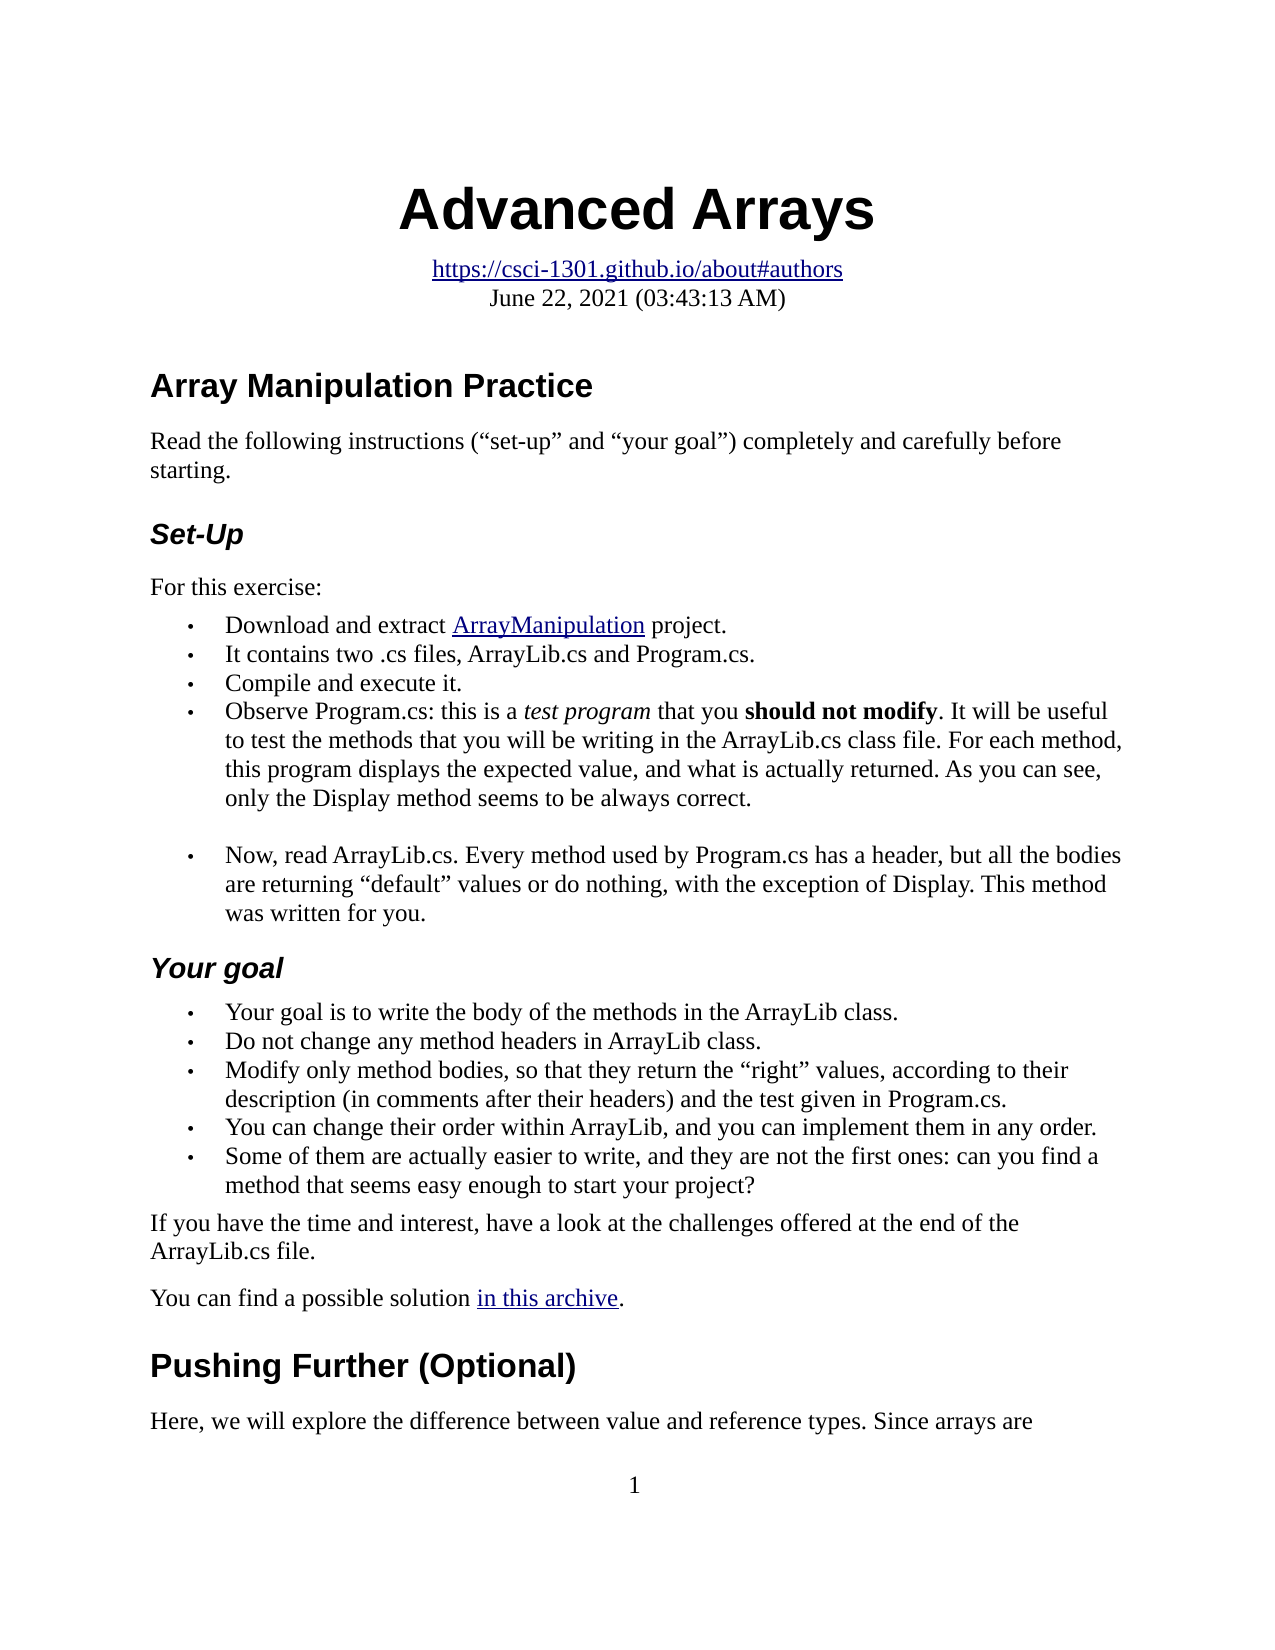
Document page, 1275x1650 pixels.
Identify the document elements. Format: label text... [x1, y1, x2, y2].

list You can change their order within ArrayLib, and you can implement them in any order. [187, 1112, 1125, 1141]
list Do not change any method headers in ArrayLib class. [187, 1026, 1125, 1055]
text June 22, 2021 (03:43:13 AM) [150, 283, 1125, 312]
subtitle Your goal [150, 951, 1125, 985]
subtitle Set-Up [150, 517, 1125, 551]
subtitle Array Manipulation Practice [150, 366, 1125, 404]
title Advanced Arrays [150, 175, 1125, 242]
text For this exercise: [150, 572, 1125, 601]
text If you have the time and interest, have a look at the challenges offered at the end of the ArrayLib.cs file. [150, 1208, 1125, 1265]
list Observe Program.cs: this is a test program that you should not modify. It will be useful to test the methods that you will be writing in the ArrayLib.cs class file. For each method, this program displays the expected value, and what is actually returned. As you can see, only the Display method seems to be always correct. [187, 696, 1125, 840]
text Here, we will explore the difference between value and reference types. Since arrays are [150, 1406, 1125, 1434]
list Modify only method bodies, so that they return the “right” values, according to their description (in comments after their headers) and the test given in Program.cs. [187, 1055, 1125, 1112]
list Compile and execute it. [187, 668, 1125, 696]
list It contains two .cs files, ArrayLib.cs and Program.cs. [187, 639, 1125, 668]
text https://csci-1301.github.io/about#authors [150, 254, 1125, 283]
text Read the following instructions (“set-up” and “your goal”) completely and carefully before starting. [150, 426, 1125, 483]
list Your goal is to write the body of the methods in the ArrayLib class. [187, 997, 1125, 1026]
subtitle Pushing Further (Optional) [150, 1346, 1125, 1384]
text You can find a possible solution in this archive. [150, 1283, 1125, 1312]
list Some of them are actually easier to write, and they are not the first ones: can you find a method that seems easy enough to start your project? [187, 1141, 1125, 1199]
list Download and extract ArrayManipulation project. [187, 610, 1125, 639]
list Now, read ArrayLib.cs. Every method used by Program.cs has a header, but all the bodies are returning “default” values or do nothing, with the exception of Display. This method was written for you. [187, 840, 1125, 926]
